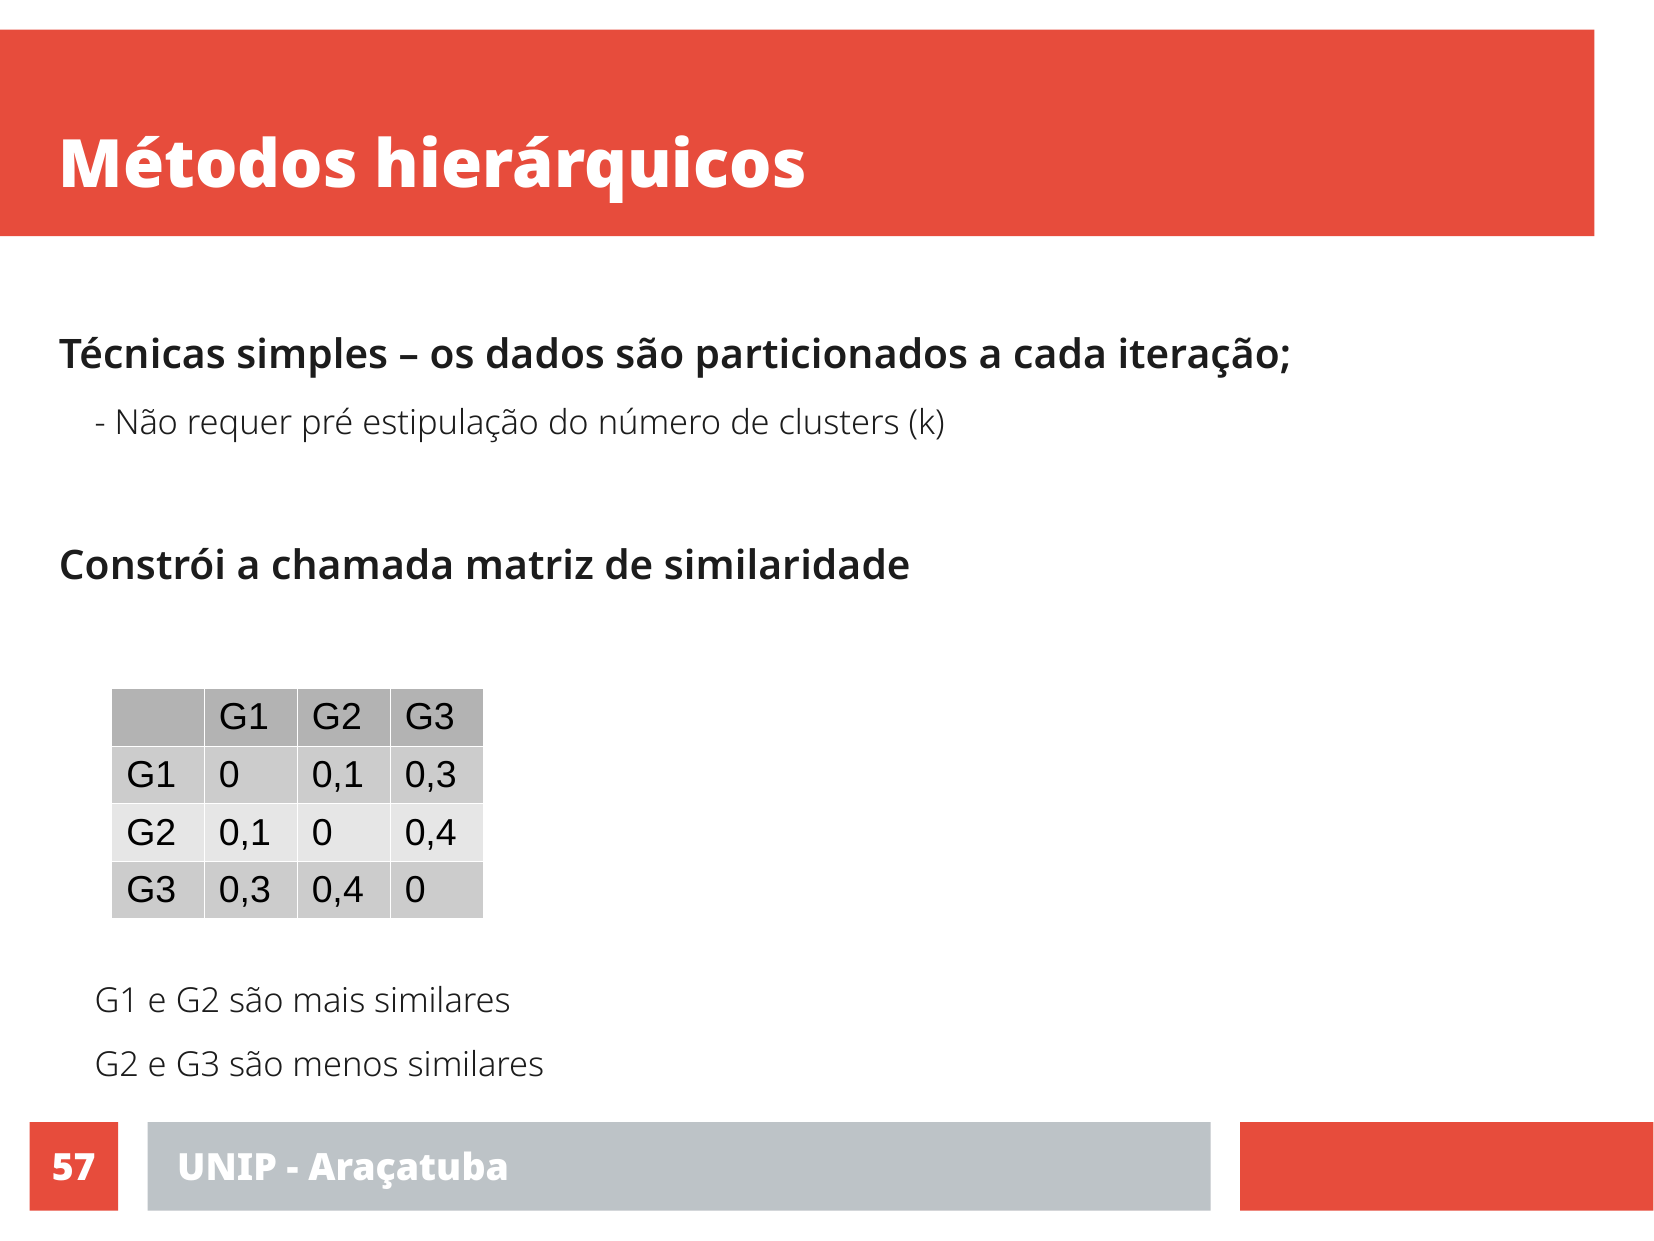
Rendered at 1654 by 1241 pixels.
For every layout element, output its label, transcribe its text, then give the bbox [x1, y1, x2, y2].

table_cell 0,3 [205, 862, 297, 918]
table_cell 0,3 [391, 747, 483, 803]
table_cell 0 [298, 804, 390, 861]
table_cell 0 [205, 747, 297, 803]
table_cell G3 [112, 862, 204, 918]
table_header G1 [205, 689, 297, 746]
list Técnicas simples – os dados são particionados a cada iteração; - Não requer pré estipulação do número de clusters (k) Constrói a chamada matriz de similaridade G1 e G2 são mais similares G2 e G3 são menos similares [59, 324, 1565, 1093]
table_cell G2 [112, 804, 204, 861]
table_header G2 [298, 689, 390, 746]
table_cell 0,4 [391, 804, 483, 861]
table_header [112, 689, 204, 746]
table_header G3 [391, 689, 483, 746]
table_cell 0,1 [205, 804, 297, 861]
table_cell 0,4 [298, 862, 390, 918]
table_cell G1 [112, 747, 204, 803]
title Métodos hierárquicos [59, 59, 1595, 207]
table_cell 0 [391, 862, 483, 918]
table_cell 0,1 [298, 747, 390, 803]
